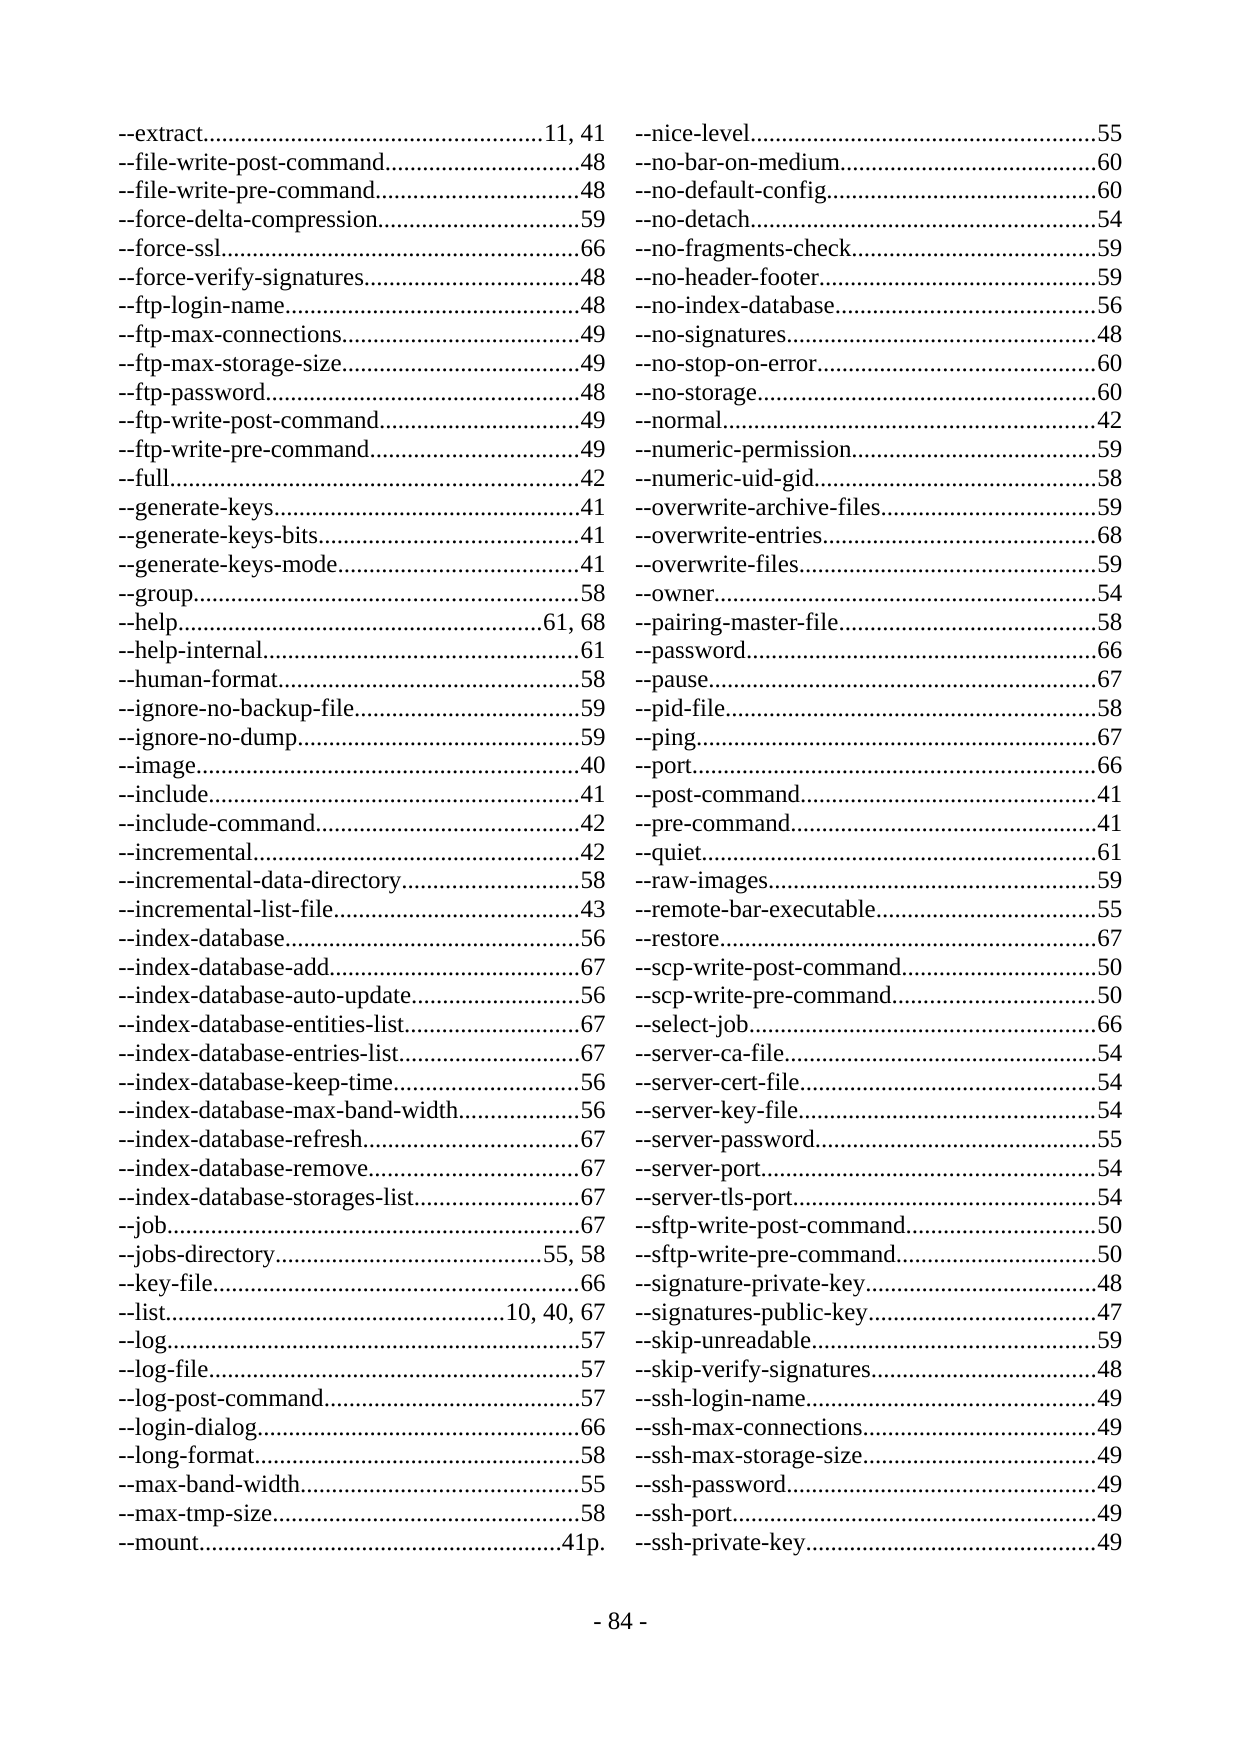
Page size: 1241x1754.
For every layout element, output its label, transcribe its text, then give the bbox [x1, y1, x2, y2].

text --server-cert-file 54 [635, 1067, 1122, 1096]
text --include-command 42 [118, 808, 605, 837]
text --normal 42 [635, 406, 1122, 434]
text --password 66 [635, 636, 1122, 664]
text --pairing-master-file 58 [635, 607, 1122, 636]
text --list 10, 40, 67 [118, 1297, 605, 1326]
text --index-database-entities-list 67 [118, 1009, 605, 1038]
text --force-verify-signatures 48 [118, 262, 605, 291]
text --server-password 55 [635, 1124, 1122, 1153]
text --scp-write-post-command 50 [635, 952, 1122, 981]
text --index-database-keep-time 56 [118, 1067, 605, 1096]
text --image 40 [118, 751, 605, 779]
text --log 57 [118, 1326, 605, 1354]
text --ignore-no-backup-file 59 [118, 693, 605, 722]
text --file-write-post-command 48 [118, 147, 605, 176]
text --server-port 54 [635, 1153, 1122, 1182]
text --ssh-login-name 49 [635, 1383, 1122, 1412]
text --ignore-no-dump 59 [118, 722, 605, 751]
text --index-database 56 [118, 923, 605, 952]
text --index-database-auto-update 56 [118, 981, 605, 1009]
text --generate-keys 41 [118, 492, 605, 521]
text --scp-write-pre-command 50 [635, 981, 1122, 1009]
text --generate-keys-mode 41 [118, 549, 605, 578]
text --server-ca-file 54 [635, 1038, 1122, 1067]
text --signatures-public-key 47 [635, 1297, 1122, 1326]
text --force-delta-compression 59 [118, 204, 605, 233]
text --log-file 57 [118, 1354, 605, 1383]
text --no-default-config 60 [635, 176, 1122, 204]
text --index-database-refresh 67 [118, 1124, 605, 1153]
text --max-band-width 55 [118, 1469, 605, 1498]
text --no-header-footer 59 [635, 262, 1122, 291]
text --pause 67 [635, 664, 1122, 693]
text --full 42 [118, 463, 605, 492]
text --login-dialog 66 [118, 1412, 605, 1441]
text --port 66 [635, 751, 1122, 779]
text --skip-verify-signatures 48 [635, 1354, 1122, 1383]
text --ftp-login-name 48 [118, 291, 605, 319]
text --select-job 66 [635, 1009, 1122, 1038]
text --incremental-data-directory 58 [118, 866, 605, 894]
text --skip-unreadable 59 [635, 1326, 1122, 1354]
text --long-format 58 [118, 1441, 605, 1469]
text --overwrite-entries 68 [635, 521, 1122, 549]
text --sftp-write-pre-command 50 [635, 1239, 1122, 1268]
text --index-database-remove 67 [118, 1153, 605, 1182]
text --incremental 42 [118, 837, 605, 866]
text --overwrite-archive-files 59 [635, 492, 1122, 521]
text --no-fragments-check 59 [635, 233, 1122, 262]
text --ssh-port 49 [635, 1498, 1122, 1527]
text --signature-private-key 48 [635, 1268, 1122, 1297]
text --restore 67 [635, 923, 1122, 952]
text --numeric-uid-gid 58 [635, 463, 1122, 492]
text --key-file 66 [118, 1268, 605, 1297]
text --no-stop-on-error 60 [635, 348, 1122, 377]
text --ssh-max-connections 49 [635, 1412, 1122, 1441]
text --extract 11, 41 [118, 118, 605, 147]
text --job 67 [118, 1211, 605, 1239]
text --jobs-directory 55, 58 [118, 1239, 605, 1268]
text --post-command 41 [635, 779, 1122, 808]
text --no-signatures 48 [635, 319, 1122, 348]
text --ssh-max-storage-size 49 [635, 1441, 1122, 1469]
text --incremental-list-file 43 [118, 894, 605, 923]
text --server-tls-port 54 [635, 1182, 1122, 1211]
text --sftp-write-post-command 50 [635, 1211, 1122, 1239]
text --mount 41p. [118, 1527, 605, 1556]
text --ftp-password 48 [118, 377, 605, 406]
text --quiet 61 [635, 837, 1122, 866]
text --raw-images 59 [635, 866, 1122, 894]
text --no-detach 54 [635, 204, 1122, 233]
text --ssh-password 49 [635, 1469, 1122, 1498]
text --no-bar-on-medium 60 [635, 147, 1122, 176]
text --max-tmp-size 58 [118, 1498, 605, 1527]
text --pre-command 41 [635, 808, 1122, 837]
text --overwrite-files 59 [635, 549, 1122, 578]
text --help 61, 68 [118, 607, 605, 636]
text --generate-keys-bits 41 [118, 521, 605, 549]
text --numeric-permission 59 [635, 434, 1122, 463]
text --ftp-max-connections 49 [118, 319, 605, 348]
text --index-database-max-band-width 56 [118, 1096, 605, 1124]
text --server-key-file 54 [635, 1096, 1122, 1124]
text --file-write-pre-command 48 [118, 176, 605, 204]
text --log-post-command 57 [118, 1383, 605, 1412]
text --nice-level 55 [635, 118, 1122, 147]
text --ftp-write-post-command 49 [118, 406, 605, 434]
text --ftp-write-pre-command 49 [118, 434, 605, 463]
text --index-database-storages-list 67 [118, 1182, 605, 1211]
text --no-storage 60 [635, 377, 1122, 406]
text --human-format 58 [118, 664, 605, 693]
text --owner 54 [635, 578, 1122, 607]
text --ftp-max-storage-size 49 [118, 348, 605, 377]
text --index-database-entries-list 67 [118, 1038, 605, 1067]
text --ssh-private-key 49 [635, 1527, 1122, 1556]
text --no-index-database 56 [635, 291, 1122, 319]
text --remote-bar-executable 55 [635, 894, 1122, 923]
text --ping 67 [635, 722, 1122, 751]
text --help-internal 61 [118, 636, 605, 664]
text --force-ssl 66 [118, 233, 605, 262]
text --pid-file 58 [635, 693, 1122, 722]
text --group 58 [118, 578, 605, 607]
text --index-database-add 67 [118, 952, 605, 981]
text --include 41 [118, 779, 605, 808]
